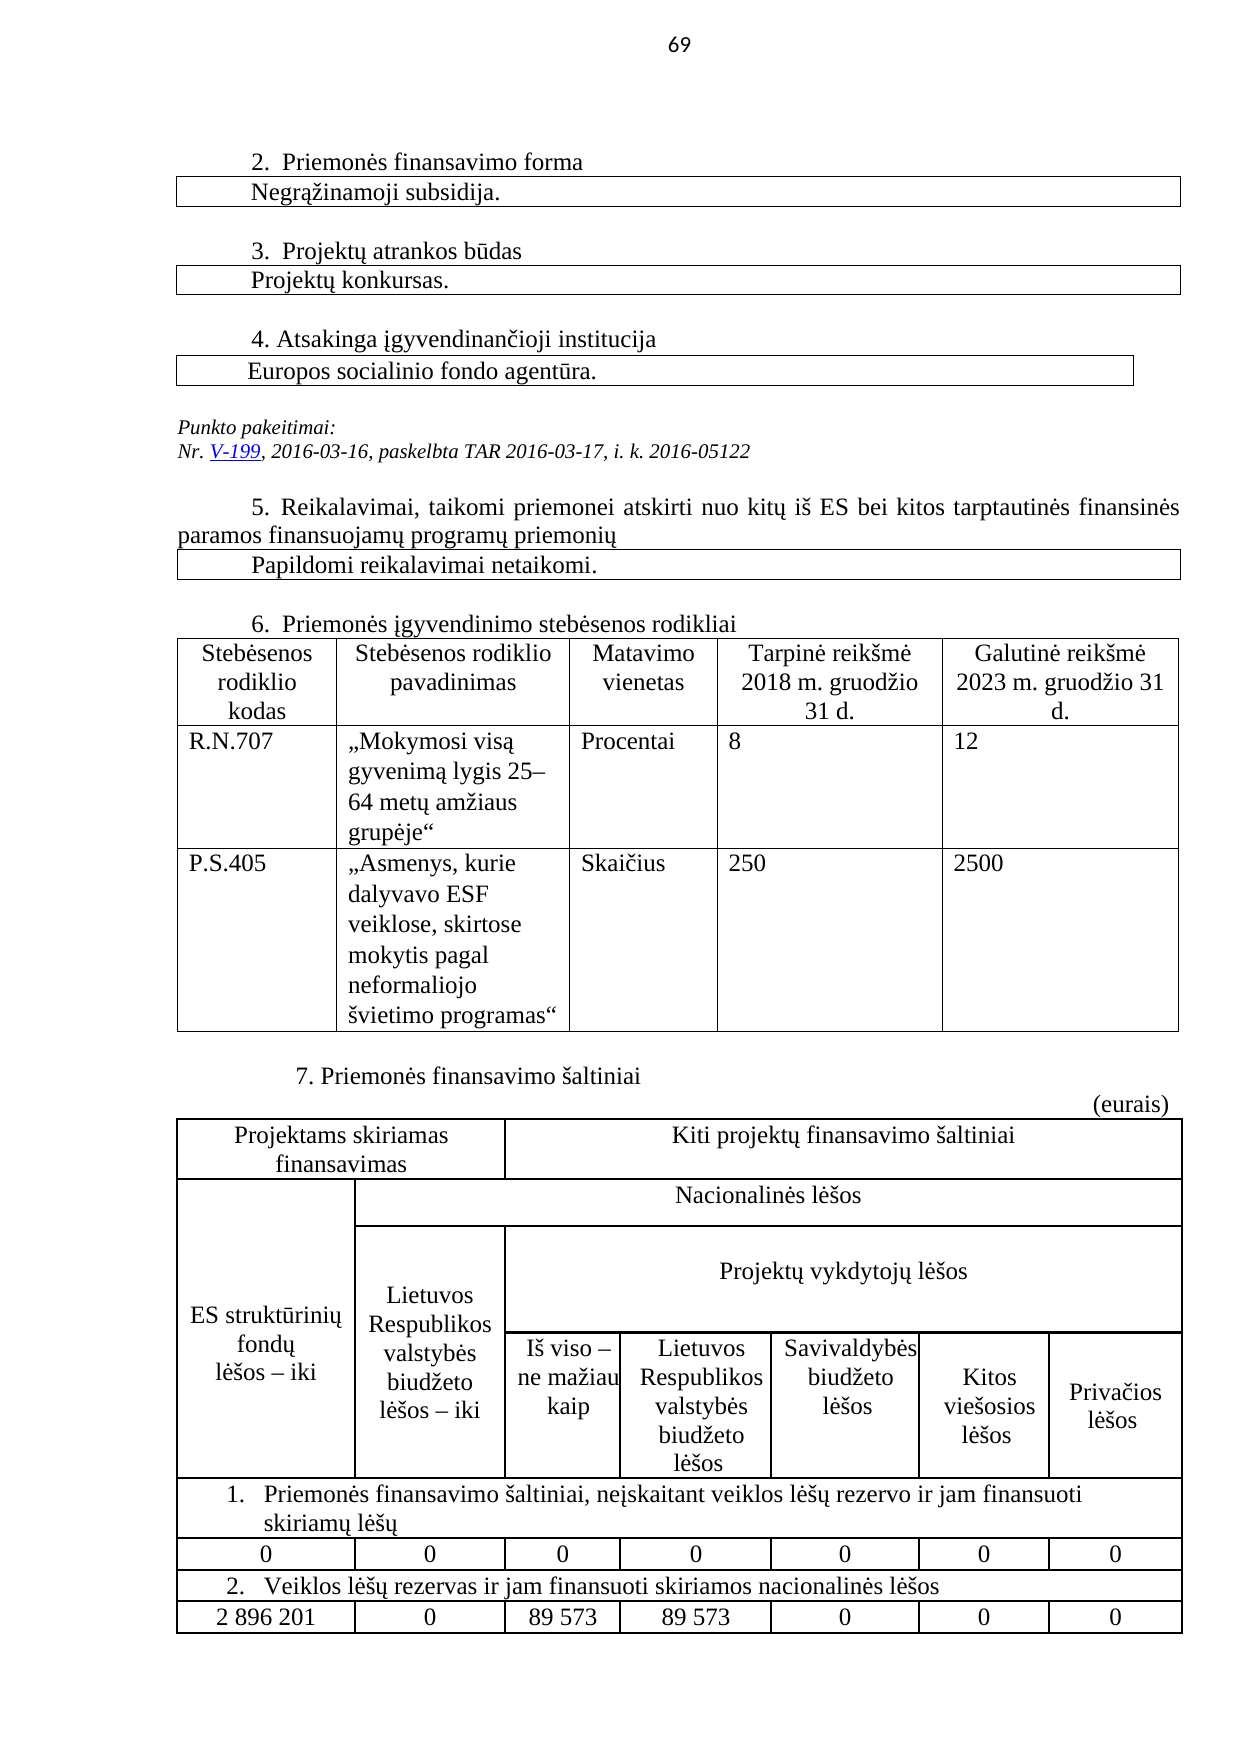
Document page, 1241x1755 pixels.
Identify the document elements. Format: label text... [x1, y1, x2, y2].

text (eurais) [177, 1089, 1181, 1118]
table_cell 0 [1050, 1539, 1181, 1569]
text 3. Projektų atrankos būdas [251, 236, 1181, 264]
table_header Stebėsenos rodiklio pavadinimas [337, 639, 569, 725]
table_cell 0 [356, 1602, 504, 1632]
table_header Projektams skiriamas finansavimas [178, 1120, 504, 1178]
table_cell Savivaldybės biudžeto lėšos [772, 1334, 918, 1477]
table_header Matavimo vienetas [570, 639, 717, 725]
table_cell Lietuvos Respublikos valstybės biudžeto lėšos [621, 1334, 770, 1477]
table_cell P.S.405 [178, 849, 336, 1031]
table_cell 89 573 [506, 1602, 619, 1632]
text 2. Priemonės finansavimo forma [251, 147, 1181, 176]
table_cell 8 [718, 726, 942, 847]
table_cell Skaičius [570, 849, 717, 1031]
text 6. Priemonės įgyvendinimo stebėsenos rodikliai [251, 609, 1181, 637]
table_cell 2 896 201 [178, 1602, 354, 1632]
table_cell Kitos viešosios lėšos [920, 1334, 1048, 1477]
table_cell 1. Priemonės finansavimo šaltiniai, neįskaitant veiklos lėšų rezervo ir jam finansuoti skiriamų lėšų [178, 1479, 1181, 1537]
text Nr. V-199, 2016-03-16, paskelbta TAR 2016-03-17, i. k. 2016-05122 [177, 439, 1181, 463]
table_cell Lietuvos Respublikos valstybės biudžeto lėšos – iki [356, 1227, 504, 1477]
table_cell „Mokymosi visą gyvenimą lygis 25–64 metų amžiaus grupėje“ [337, 726, 569, 847]
table_cell Privačios lėšos [1050, 1334, 1181, 1477]
table_cell 0 [920, 1602, 1048, 1632]
table_cell 0 [621, 1539, 770, 1569]
text 7. Priemonės finansavimo šaltiniai [295, 1061, 1181, 1089]
table_cell Projektų vykdytojų lėšos [506, 1227, 1181, 1331]
table_header Papildomi reikalavimai netaikomi. [178, 550, 1180, 579]
text 4. Atsakinga įgyvendinančioji institucija [251, 324, 1181, 353]
table_cell R.N.707 [178, 726, 336, 847]
table_cell 12 [943, 726, 1178, 847]
table_cell „Asmenys, kurie dalyvavo ESF veiklose, skirtose mokytis pagal neformaliojo švietimo programas“ [337, 849, 569, 1031]
table_cell 0 [1050, 1602, 1181, 1632]
table_cell 250 [718, 849, 942, 1031]
table_header Projektų konkursas. [177, 266, 1180, 294]
table_cell 0 [920, 1539, 1048, 1569]
table_header Europos socialinio fondo agentūra. [177, 356, 1133, 385]
table_cell ES struktūrinių fondų lėšos – iki [178, 1180, 354, 1477]
table_header Negrąžinamoji subsidija. [177, 177, 1180, 206]
table_header Galutinė reikšmė 2023 m. gruodžio 31 d. [943, 639, 1178, 725]
table_cell Nacionalinės lėšos [356, 1180, 1181, 1225]
text Punkto pakeitimai: [177, 415, 1181, 439]
table_header Stebėsenos rodiklio kodas [178, 639, 336, 725]
table_cell Iš viso – ne mažiau kaip [506, 1334, 619, 1477]
table_cell 0 [178, 1539, 354, 1569]
table_cell 0 [772, 1602, 918, 1632]
table_header Kiti projektų finansavimo šaltiniai [506, 1120, 1181, 1178]
table_cell 0 [506, 1539, 619, 1569]
table_header Tarpinė reikšmė 2018 m. gruodžio 31 d. [718, 639, 942, 725]
text 5. Reikalavimai, taikomi priemonei atskirti nuo kitų iš ES bei kitos tarptautinės finansinės paramos finansuojamų programų priemonių [177, 492, 1181, 549]
table_cell 0 [772, 1539, 918, 1569]
table_cell 0 [356, 1539, 504, 1569]
table_cell 89 573 [621, 1602, 770, 1632]
table_cell 2. Veiklos lėšų rezervas ir jam finansuoti skiriamos nacionalinės lėšos [178, 1571, 1181, 1600]
table_cell 2500 [943, 849, 1178, 1031]
table_cell Procentai [570, 726, 717, 847]
